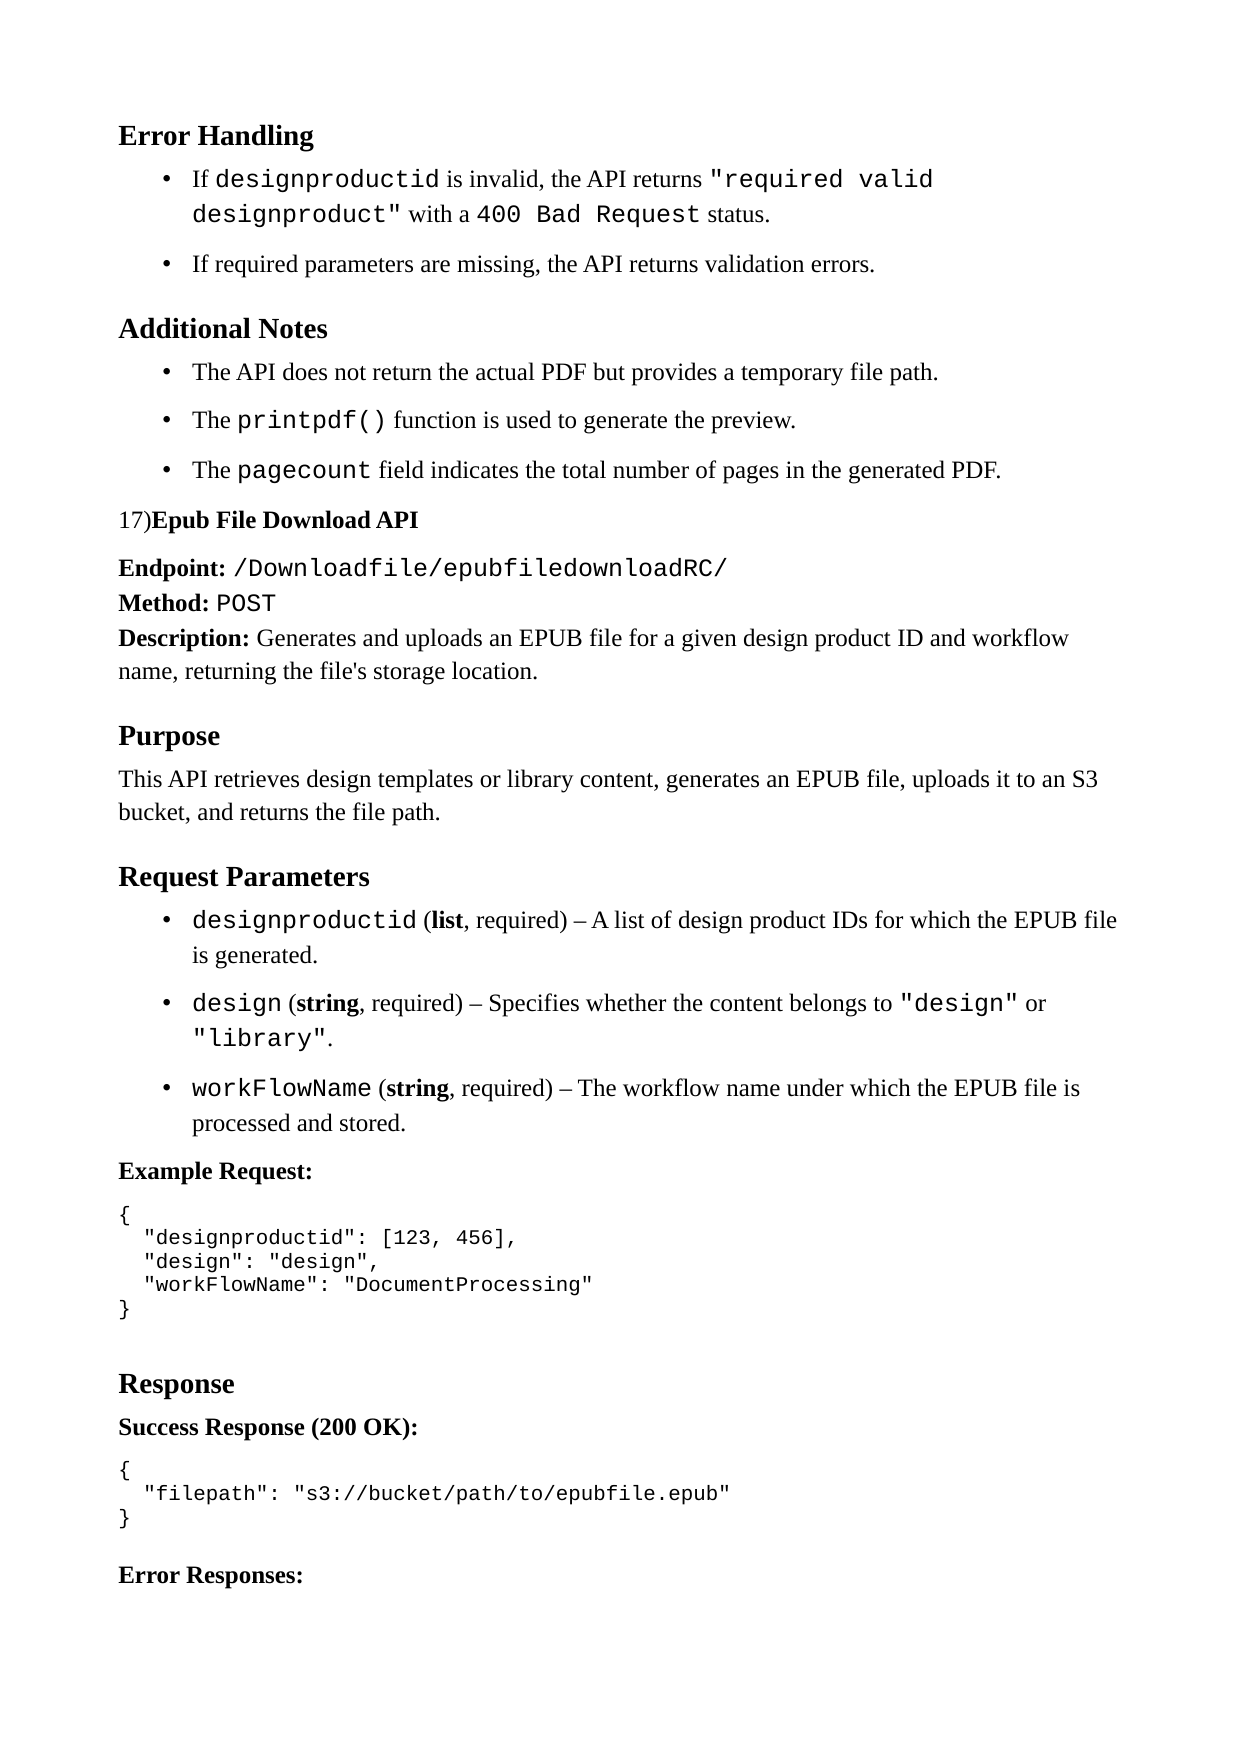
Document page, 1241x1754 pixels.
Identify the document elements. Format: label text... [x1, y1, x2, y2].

text "filepath": "s3://bucket/path/to/epubfile.epub" [118, 1483, 1122, 1507]
text Example Request: [118, 1156, 1122, 1185]
text { [118, 1459, 1122, 1483]
text } [118, 1298, 1122, 1322]
list The API does not return the actual PDF but provides a temporary file path. [162, 357, 1122, 386]
text Error Responses: [118, 1560, 1122, 1589]
text This API retrieves design templates or library content, generates an EPUB file, uploads it to an S3 bucket, and returns the file path. [118, 764, 1122, 826]
text 17)Epub File Download API [118, 505, 1122, 534]
subtitle Response [118, 1366, 1122, 1399]
text "design": "design", [118, 1251, 1122, 1274]
subtitle Request Parameters [118, 859, 1122, 893]
list The pagecount field indicates the total number of pages in the generated PDF. [162, 455, 1122, 486]
list If required parameters are missing, the API returns validation errors. [162, 249, 1122, 278]
subtitle Error Handling [118, 118, 1122, 152]
subtitle Additional Notes [118, 311, 1122, 345]
text "designproductid": [123, 456], [118, 1227, 1122, 1251]
list workFlowName (string, required) – The workflow name under which the EPUB file is processed and stored. [162, 1073, 1122, 1137]
text Success Response (200 OK): [118, 1412, 1122, 1441]
subtitle Purpose [118, 718, 1122, 752]
list designproductid (list, required) – A list of design product IDs for which the EPUB file is generated. [162, 905, 1122, 969]
list design (string, required) – Specifies whether the content belongs to "design" or "library". [162, 988, 1122, 1054]
text { [118, 1203, 1122, 1227]
list If designproductid is invalid, the API returns "required valid designproduct" with a 400 Bad Request status. [162, 164, 1122, 230]
text Endpoint: /Downloadfile/epubfiledownloadRC/ Method: POST Description: Generates and uploads an EPUB file for a given design product ID and workflow name, returning the file's storage location. [118, 553, 1122, 685]
list The printpdf() function is used to generate the preview. [162, 405, 1122, 436]
text } [118, 1507, 1122, 1530]
text "workFlowName": "DocumentProcessing" [118, 1274, 1122, 1298]
